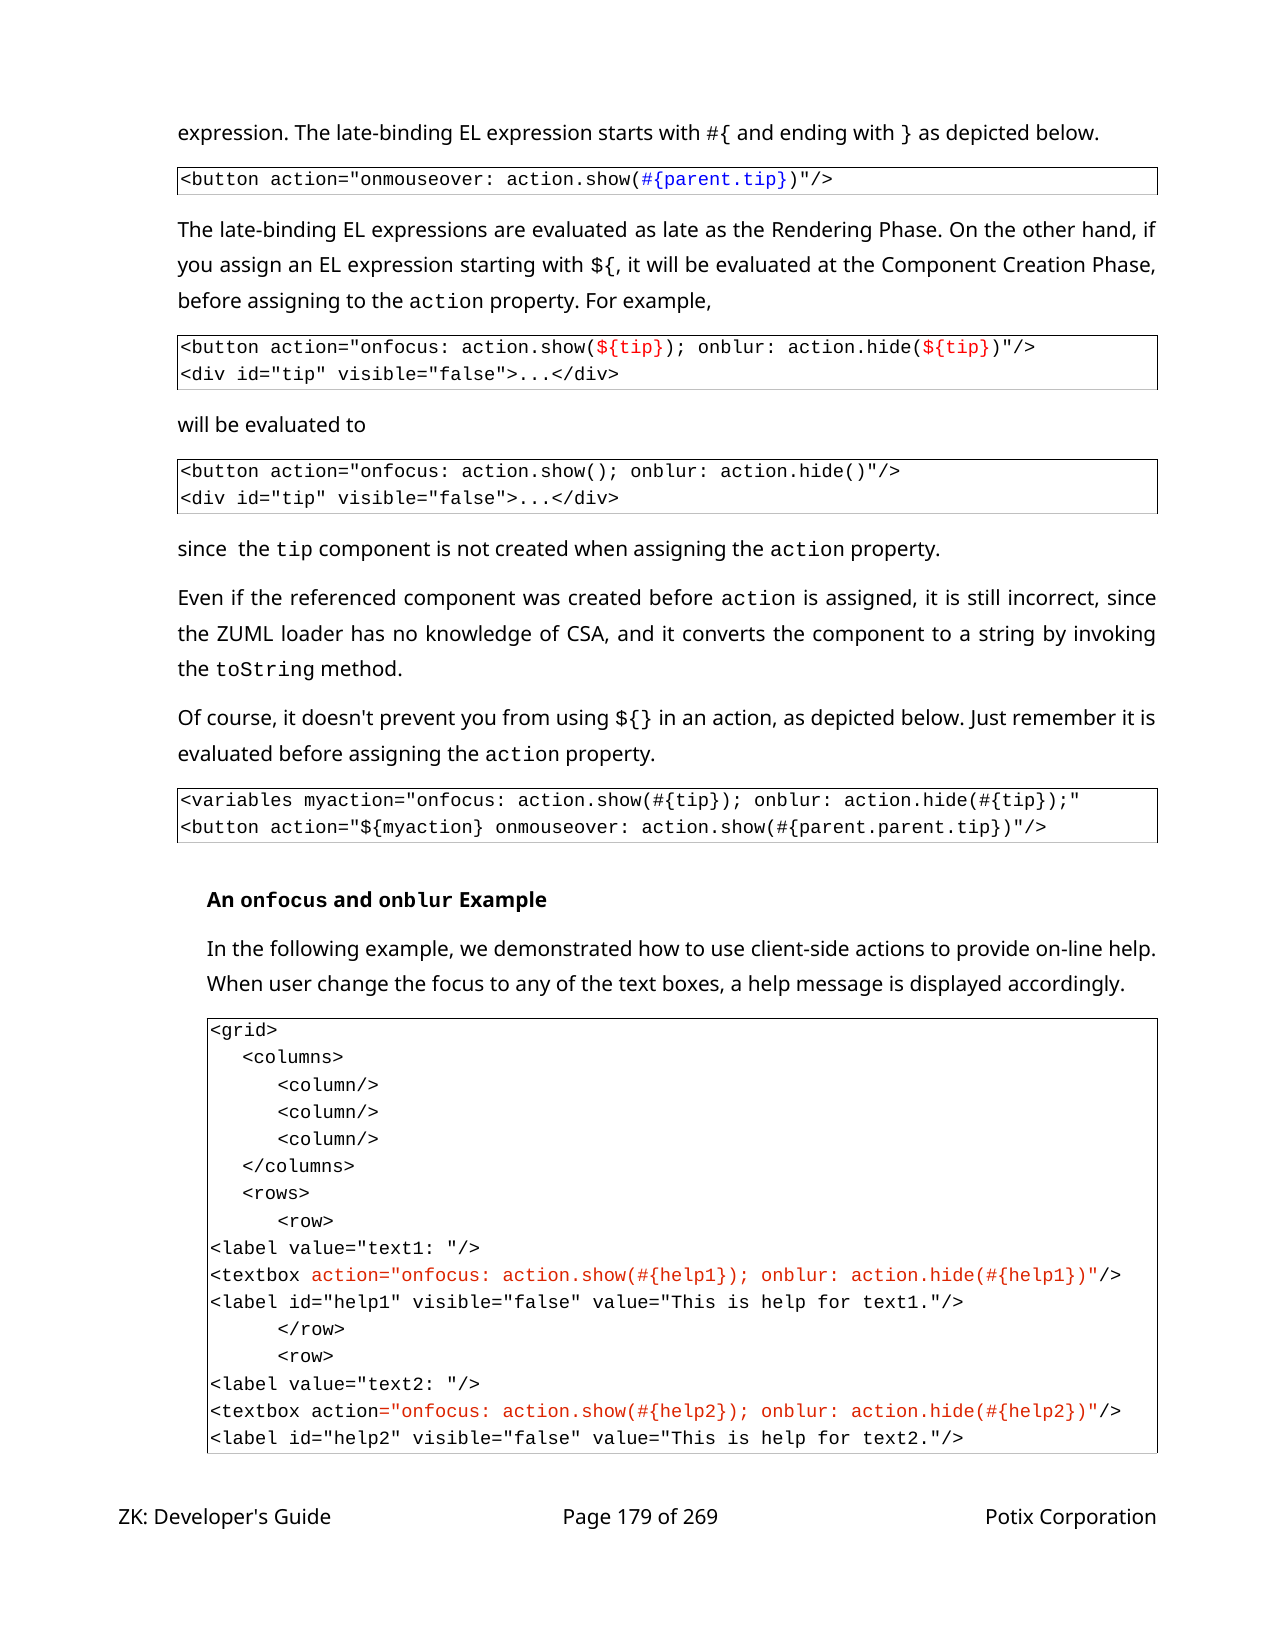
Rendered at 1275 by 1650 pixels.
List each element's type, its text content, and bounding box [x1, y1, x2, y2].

text <row> [208, 1344, 1157, 1369]
text <label value="text2: "/> [208, 1372, 1157, 1396]
text <grid> [208, 1019, 1157, 1042]
text In the following example, we demonstrated how to use client-side actions to provide on-line help. When user change the focus to any of the text boxes, a help message is displayed accordingly. [207, 934, 1157, 997]
text <columns> [208, 1045, 1157, 1069]
text <label id="help2" visible="false" value="This is help for text2."/> [208, 1426, 1157, 1453]
text <label id="help1" visible="false" value="This is help for text1."/> [208, 1290, 1157, 1314]
text <textbox action="onfocus: action.show(#{help2}); onblur: action.hide(#{help2})"/> [208, 1399, 1157, 1423]
text <button action="onfocus: action.show(${tip}); onblur: action.hide(${tip})"/> [178, 336, 1157, 359]
text <column/> [208, 1072, 1157, 1097]
text <rows> [208, 1181, 1157, 1206]
text <row> [208, 1208, 1157, 1233]
text expression. The late-binding EL expression starts with #{ and ending with } as depicted below. [177, 118, 1157, 147]
subtitle An onfocus and onblur Example [207, 885, 1157, 913]
text <button action="onfocus: action.show(); onblur: action.hide()"/> [178, 460, 1157, 483]
text </columns> [208, 1154, 1157, 1178]
text <div id="tip" visible="false">...</div> [178, 362, 1157, 389]
text <button action="${myaction} onmouseover: action.show(#{parent.parent.tip})"/> [178, 815, 1157, 842]
text <div id="tip" visible="false">...</div> [178, 486, 1157, 513]
text Of course, it doesn't prevent you from using ${} in an action, as depicted below. Just remember it is evaluated before assigning the action property. [177, 703, 1157, 767]
text <label value="text1: "/> [208, 1236, 1157, 1260]
text since the tip component is not created when assigning the action property. [177, 534, 1157, 563]
text </row> [208, 1317, 1157, 1341]
text <button action="onmouseover: action.show(#{parent.tip})"/> [178, 168, 1157, 194]
text The late-binding EL expressions are evaluated as late as the Rendering Phase. On the other hand, if you assign an EL expression starting with ${, it will be evaluated at the Component Creation Phase, before assigning to the action property. For example, [177, 215, 1157, 314]
text <textbox action="onfocus: action.show(#{help1}); onblur: action.hide(#{help1})"/> [208, 1263, 1157, 1287]
text Even if the referenced component was created before action is assigned, it is still incorrect, since the ZUML loader has no knowledge of CSA, and it converts the component to a string by invoking the toString method. [177, 583, 1157, 683]
text will be evaluated to [177, 410, 1157, 438]
text <column/> [208, 1100, 1157, 1124]
text <variables myaction="onfocus: action.show(#{tip}); onblur: action.hide(#{tip});" [178, 789, 1157, 812]
text <column/> [208, 1127, 1157, 1151]
